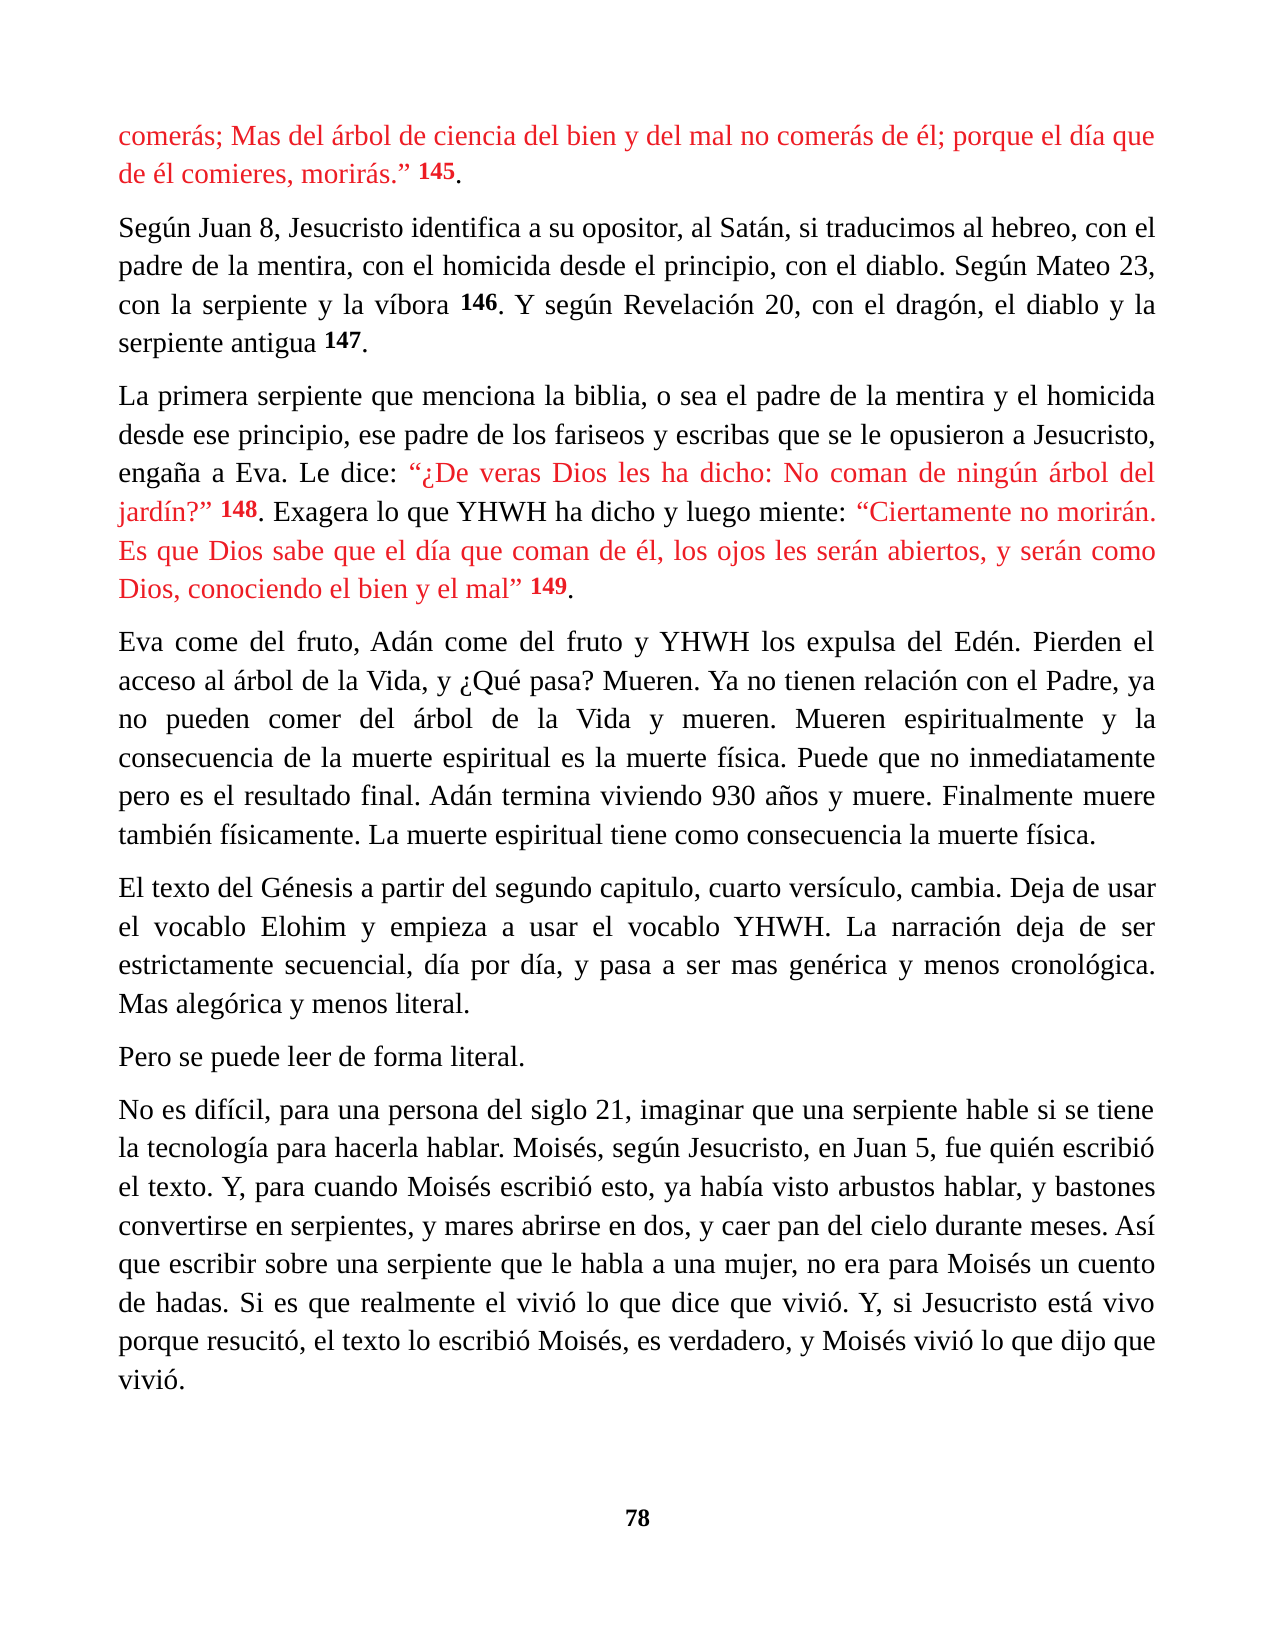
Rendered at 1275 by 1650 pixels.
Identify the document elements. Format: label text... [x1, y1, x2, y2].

text La primera serpiente que menciona la biblia, o sea el padre de la mentira y el homicida desde ese principio, ese padre de los fariseos y escribas que se le opusieron a Jesucristo, engaña a Eva. Le dice: “¿De veras Dios les ha dicho: No coman de ningún árbol del jardín?” . Exagera lo que YHWH ha dicho y luego miente: “Ciertamente no morirán. Es que Dios sabe que el día que coman de él, los ojos les serán abiertos, y serán como Dios, conociendo el bien y el mal” . [118, 378, 1157, 605]
text Según Juan 8, Jesucristo identifica a su opositor, al Satán, si traducimos al hebreo, con el padre de la mentira, con el homicida desde el principio, con el diablo. Según Mateo 23, con la serpiente y la víbora . Y según Revelación 20, con el dragón, el diablo y la serpiente antigua . [118, 210, 1157, 359]
text No es difícil, para una persona del siglo 21, imaginar que una serpiente hable si se tiene la tecnología para hacerla hablar. Moisés, según Jesucristo, en Juan 5, fue quién escribió el texto. Y, para cuando Moisés escribió esto, ya había visto arbustos hablar, y bastones convertirse en serpientes, y mares abrirse en dos, y caer pan del cielo durante meses. Así que escribir sobre una serpiente que le habla a una mujer, no era para Moisés un cuento de hadas. Si es que realmente el vivió lo que dice que vivió. Y, si Jesucristo está vivo porque resucitó, el texto lo escribió Moisés, es verdadero, y Moisés vivió lo que dijo que vivió. [118, 1092, 1157, 1395]
text El texto del Génesis a partir del segundo capitulo, cuarto versículo, cambia. Deja de usar el vocablo Elohim y empieza a usar el vocablo YHWH. La narración deja de ser estrictamente secuencial, día por día, y pasa a ser mas genérica y menos cronológica. Mas alegórica y menos literal. [118, 870, 1157, 1019]
text comerás; Mas del árbol de ciencia del bien y del mal no comerás de él; porque el día que de él comieres, morirás.” . [118, 118, 1157, 190]
text Pero se puede leer de forma literal. [118, 1039, 1157, 1072]
text Eva come del fruto, Adán come del fruto y YHWH los expulsa del Edén. Pierden el acceso al árbol de la Vida, y ¿Qué pasa? Mueren. Ya no tienen relación con el Padre, ya no pueden comer del árbol de la Vida y mueren. Mueren espiritualmente y la consecuencia de la muerte espiritual es la muerte física. Puede que no inmediatamente pero es el resultado final. Adán termina viviendo 930 años y muere. Finalmente muere también físicamente. La muerte espiritual tiene como consecuencia la muerte física. [118, 624, 1157, 851]
